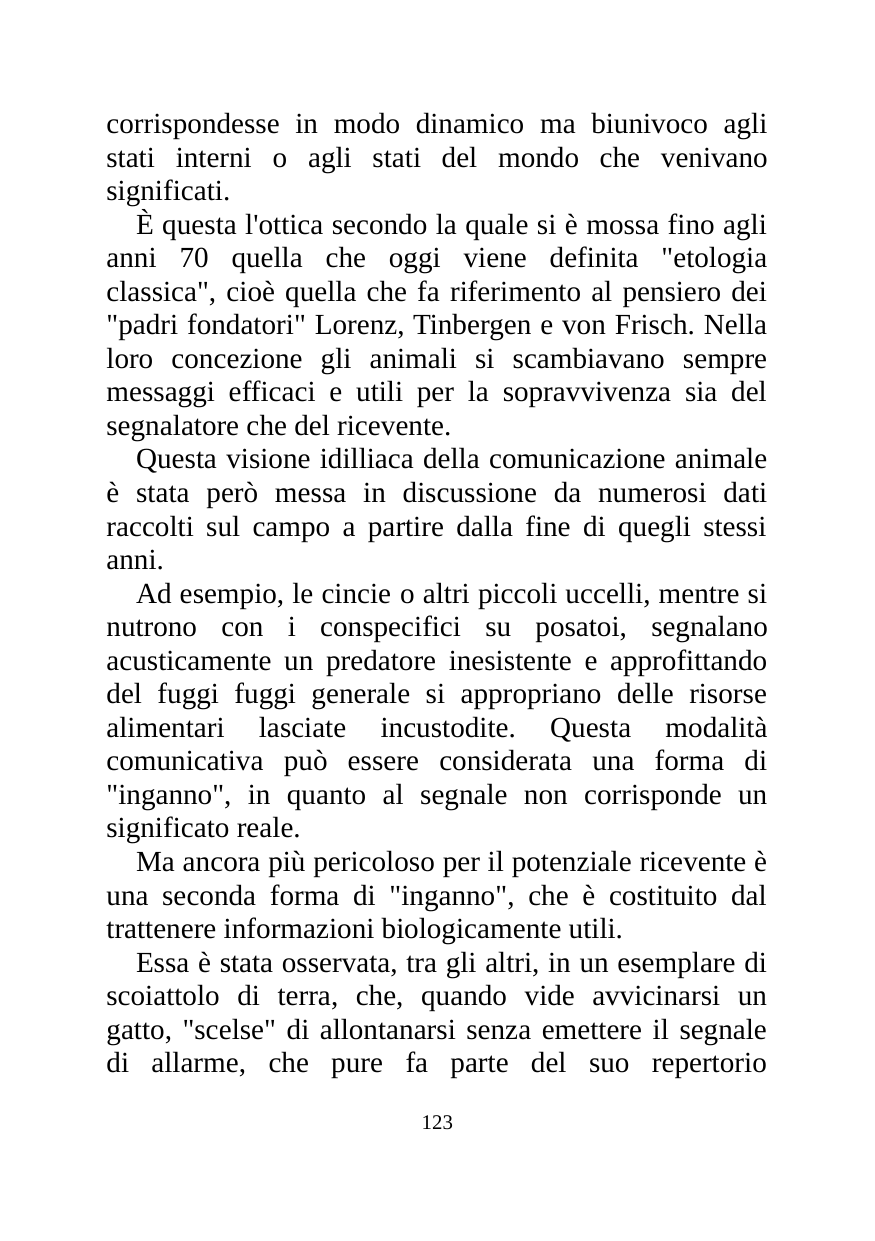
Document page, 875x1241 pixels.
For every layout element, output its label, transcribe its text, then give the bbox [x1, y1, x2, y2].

text corrispondesse in modo dinamico ma biunivoco agli stati interni o agli stati del mondo che venivano significati. [106, 106, 768, 207]
text Ma ancora più pericoloso per il potenziale ricevente è una seconda forma di "inganno", che è costituito dal trattenere informazioni biologicamente utili. [106, 844, 768, 945]
text Ad esempio, le cincie o altri piccoli uccelli, mentre si nutrono con i conspecifici su posatoi, segnalano acusticamente un predatore inesistente e approfittando del fuggi fuggi generale si appropriano delle risorse alimentari lasciate incustodite. Questa modalità comunicativa può essere considerata una forma di "inganno", in quanto al segnale non corrisponde un significato reale. [106, 576, 768, 844]
text Questa visione idilliaca della comunicazione animale è stata però messa in discussione da numerosi dati raccolti sul campo a partire dalla fine di quegli stessi anni. [106, 442, 768, 576]
text Essa è stata osservata, tra gli altri, in un esemplare di scoiattolo di terra, che, quando vide avvicinarsi un gatto, "scelse" di allontanarsi senza emettere il segnale di allarme, che pure fa parte del suo repertorio [106, 945, 768, 1079]
text È questa l'ottica secondo la quale si è mossa fino agli anni 70 quella che oggi viene definita "etologia classica", cioè quella che fa riferimento al pensiero dei "padri fondatori" Lorenz, Tinbergen e von Frisch. Nella loro concezione gli animali si scambiavano sempre messaggi efficaci e utili per la sopravvivenza sia del segnalatore che del ricevente. [106, 207, 768, 442]
